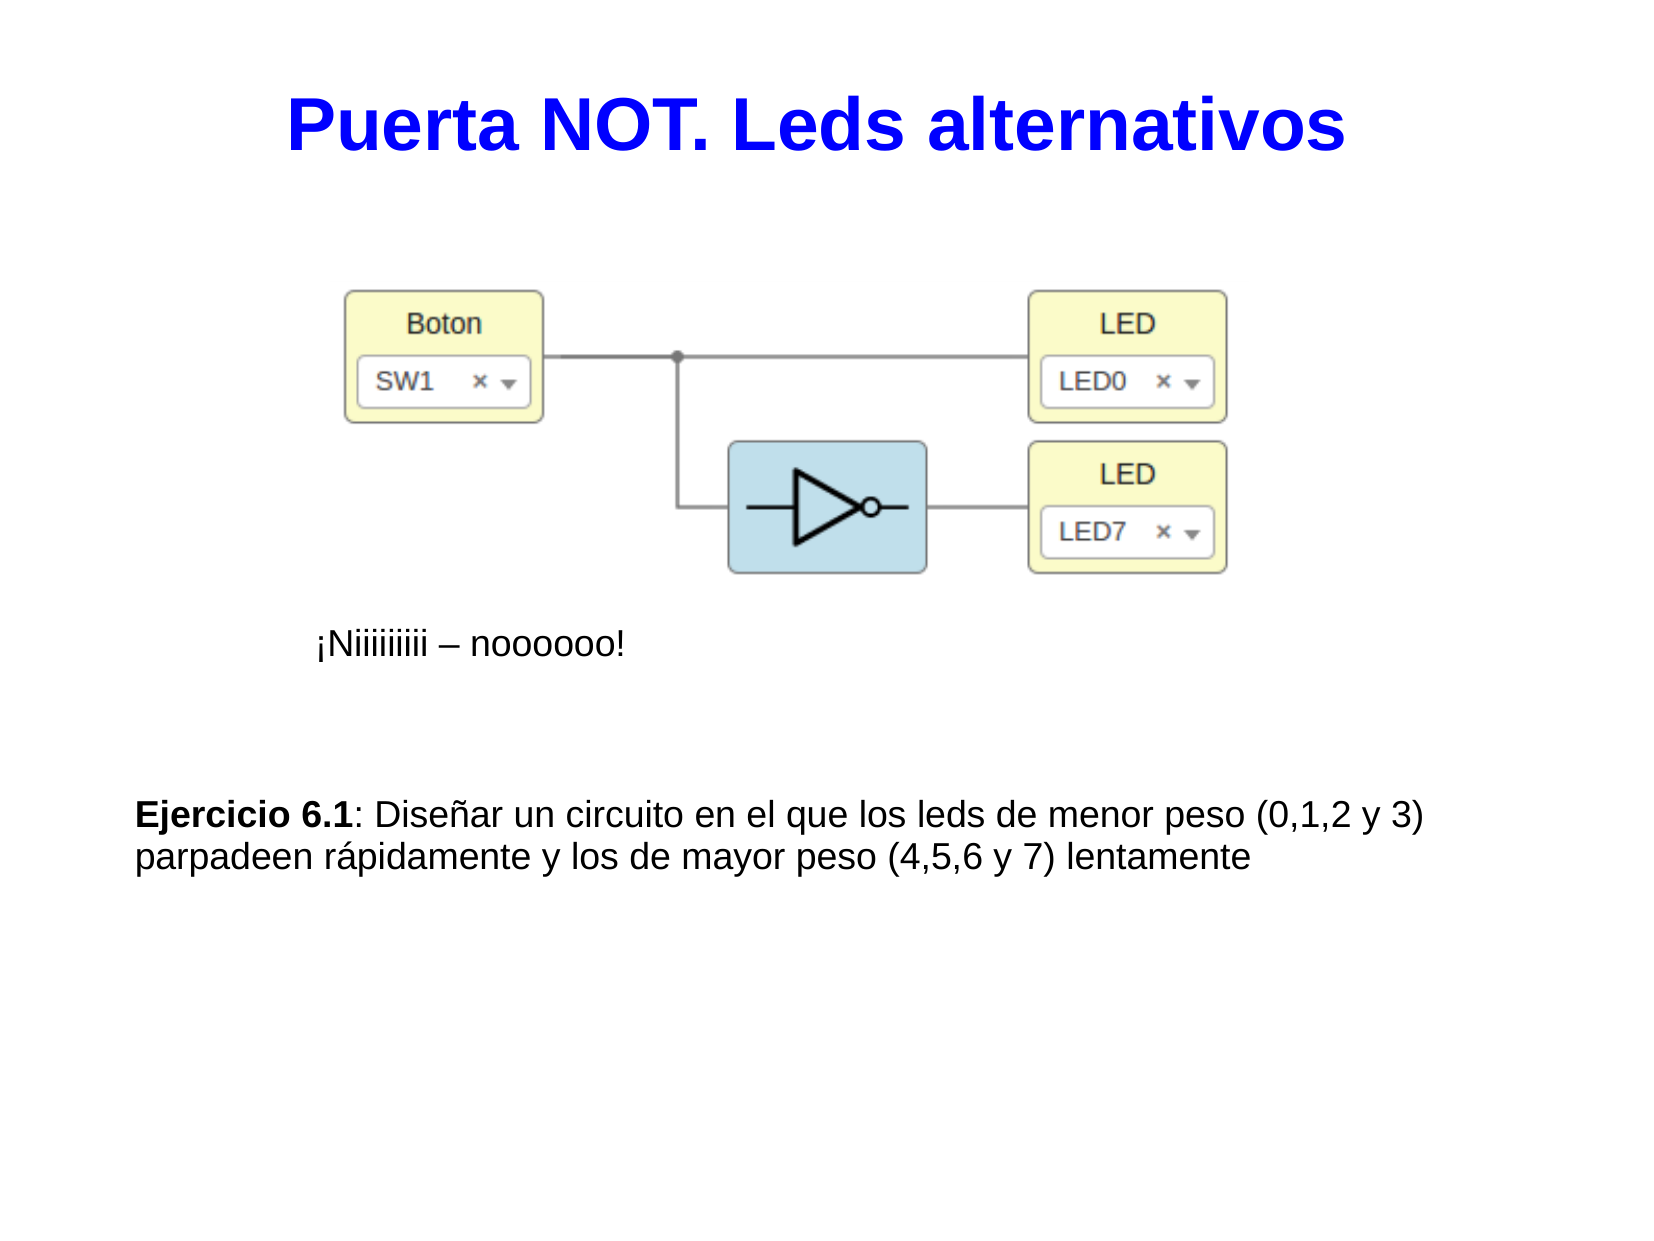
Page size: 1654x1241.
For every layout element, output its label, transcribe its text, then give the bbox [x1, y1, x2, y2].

text_box ¡Niiiiiiiii – noooooo! [300, 615, 641, 672]
picture [330, 280, 1249, 586]
text_box Puerta NOT. Leds alternativos [90, 75, 1546, 174]
text_box Ejercicio 6.1: Diseñar un circuito en el que los leds de menor peso (0,1,2 y 3) parpadeen rápidamente y los de mayor peso (4,5,6 y 7) lentamente [120, 786, 1451, 886]
